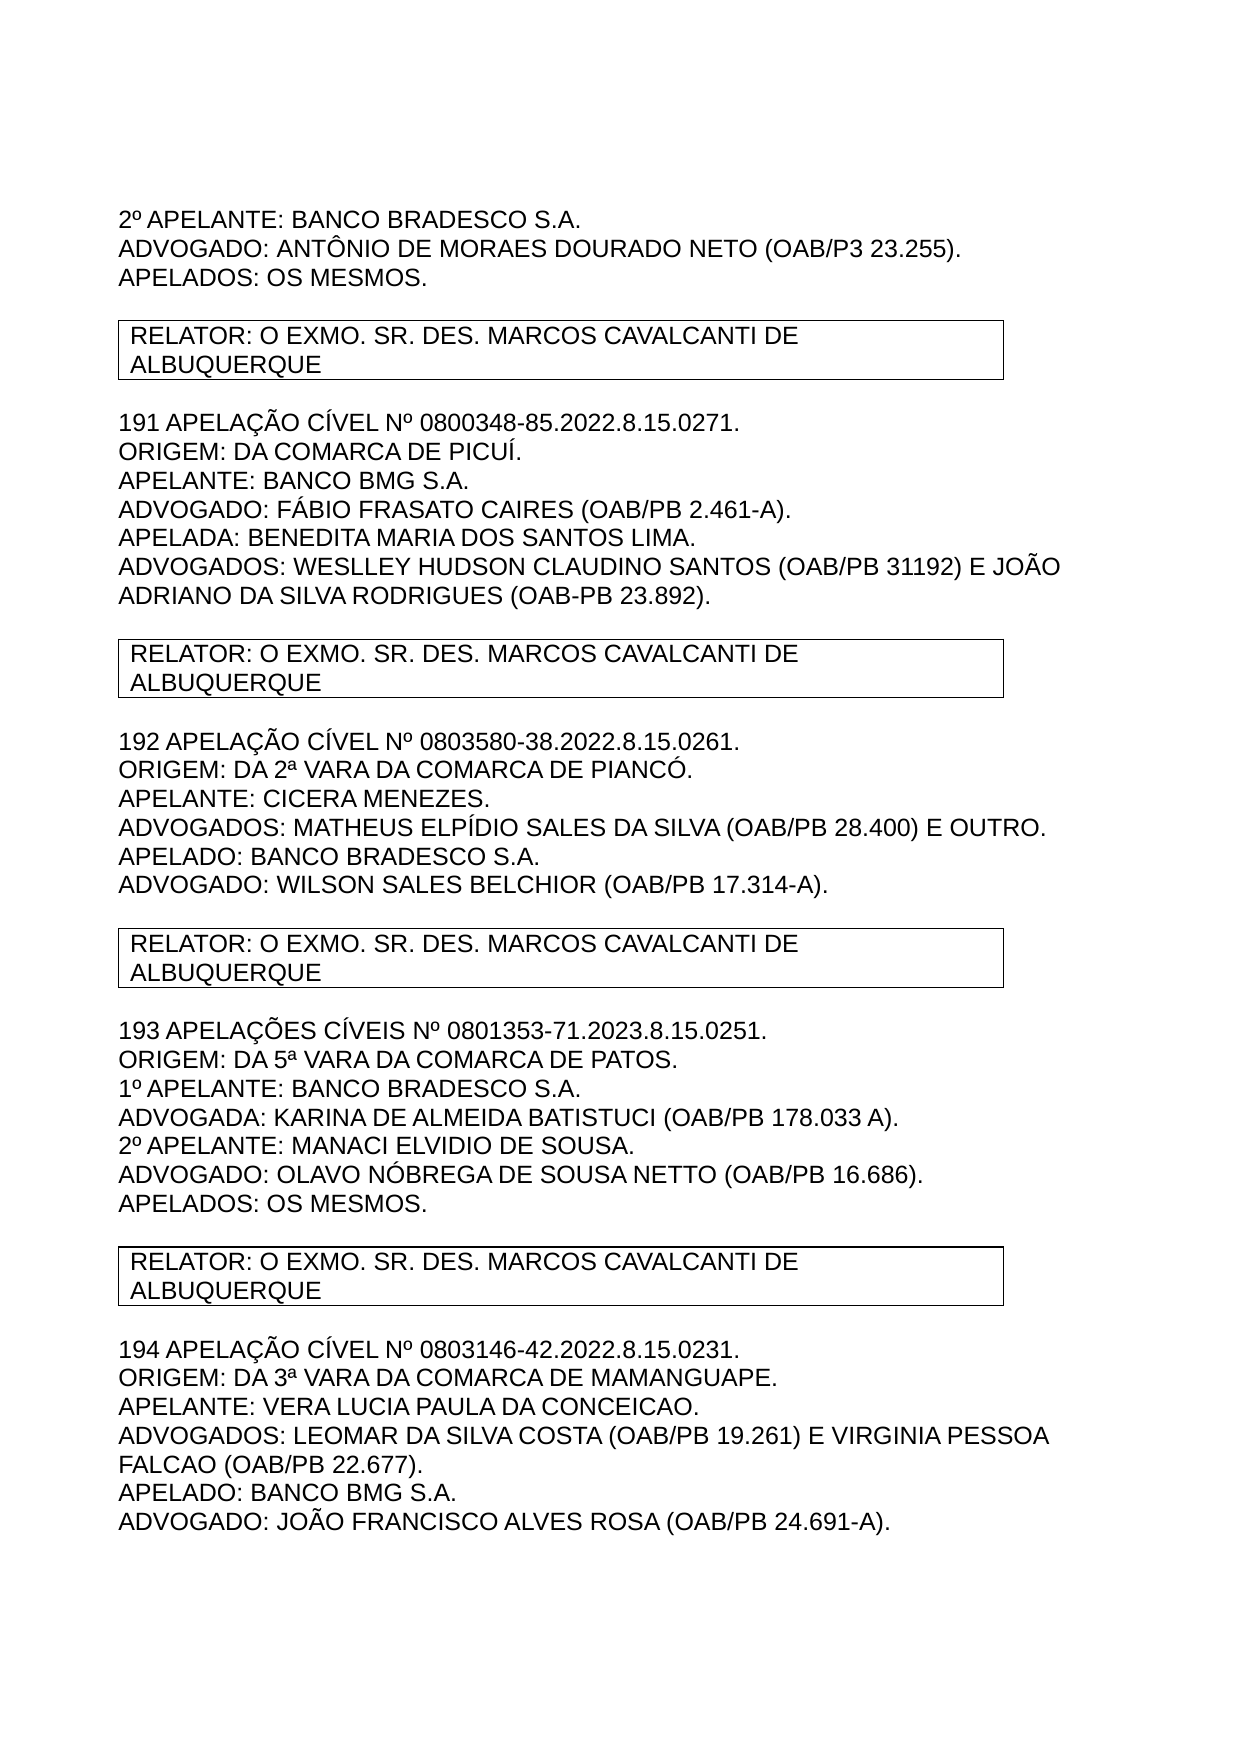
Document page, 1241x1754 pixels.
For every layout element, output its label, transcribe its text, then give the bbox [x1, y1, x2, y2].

text ORIGEM: DA 2ª VARA DA COMARCA DE PIANCÓ. [118, 756, 1122, 784]
table_header RELATOR: O EXMO. SR. DES. MARCOS CAVALCANTI DE ALBUQUERQUE [119, 640, 1003, 697]
text ADVOGADOS: LEOMAR DA SILVA COSTA (OAB/PB 19.261) E VIRGINIA PESSOA FALCAO (OAB/PB 22.677). [118, 1421, 1122, 1478]
text ORIGEM: DA COMARCA DE PICUÍ. [118, 437, 1122, 466]
text ADVOGADO: ANTÔNIO DE MORAES DOURADO NETO (OAB/P3 23.255). [118, 234, 1122, 263]
text 2º APELANTE: MANACI ELVIDIO DE SOUSA. [118, 1131, 1122, 1160]
table_header RELATOR: O EXMO. SR. DES. MARCOS CAVALCANTI DE ALBUQUERQUE [119, 321, 1003, 379]
text ADVOGADO: FÁBIO FRASATO CAIRES (OAB/PB 2.461-A). [118, 495, 1122, 523]
text 193 APELAÇÕES CÍVEIS Nº 0801353-71.2023.8.15.0251. [118, 1016, 1122, 1045]
text APELADO: BANCO BMG S.A. [118, 1478, 1122, 1507]
text APELANTE: BANCO BMG S.A. [118, 466, 1122, 495]
text 2º APELANTE: BANCO BRADESCO S.A. [118, 205, 1122, 234]
text 1º APELANTE: BANCO BRADESCO S.A. [118, 1074, 1122, 1103]
text ADVOGADO: JOÃO FRANCISCO ALVES ROSA (OAB/PB 24.691-A). [118, 1507, 1122, 1536]
text ORIGEM: DA 5ª VARA DA COMARCA DE PATOS. [118, 1045, 1122, 1074]
text 192 APELAÇÃO CÍVEL Nº 0803580-38.2022.8.15.0261. [118, 727, 1122, 756]
text APELANTE: VERA LUCIA PAULA DA CONCEICAO. [118, 1392, 1122, 1421]
text ADVOGADOS: MATHEUS ELPÍDIO SALES DA SILVA (OAB/PB 28.400) E OUTRO. [118, 813, 1122, 842]
text APELADA: BENEDITA MARIA DOS SANTOS LIMA. [118, 523, 1122, 552]
text 191 APELAÇÃO CÍVEL Nº 0800348-85.2022.8.15.0271. [118, 408, 1122, 437]
text APELANTE: CICERA MENEZES. [118, 784, 1122, 813]
text APELADO: BANCO BRADESCO S.A. [118, 842, 1122, 871]
text APELADOS: OS MESMOS. [118, 1189, 1122, 1218]
text 194 APELAÇÃO CÍVEL Nº 0803146-42.2022.8.15.0231. [118, 1335, 1122, 1363]
table_header RELATOR: O EXMO. SR. DES. MARCOS CAVALCANTI DE ALBUQUERQUE [119, 1248, 1003, 1305]
table_header RELATOR: O EXMO. SR. DES. MARCOS CAVALCANTI DE ALBUQUERQUE [119, 929, 1003, 987]
text APELADOS: OS MESMOS. [118, 263, 1122, 291]
text ADVOGADA: KARINA DE ALMEIDA BATISTUCI (OAB/PB 178.033 A). [118, 1103, 1122, 1131]
text ADVOGADO: WILSON SALES BELCHIOR (OAB/PB 17.314-A). [118, 871, 1122, 899]
text ORIGEM: DA 3ª VARA DA COMARCA DE MAMANGUAPE. [118, 1363, 1122, 1392]
text ADVOGADOS: WESLLEY HUDSON CLAUDINO SANTOS (OAB/PB 31192) E JOÃO ADRIANO DA SILVA RODRIGUES (OAB-PB 23.892). [118, 552, 1122, 610]
text ADVOGADO: OLAVO NÓBREGA DE SOUSA NETTO (OAB/PB 16.686). [118, 1160, 1122, 1189]
